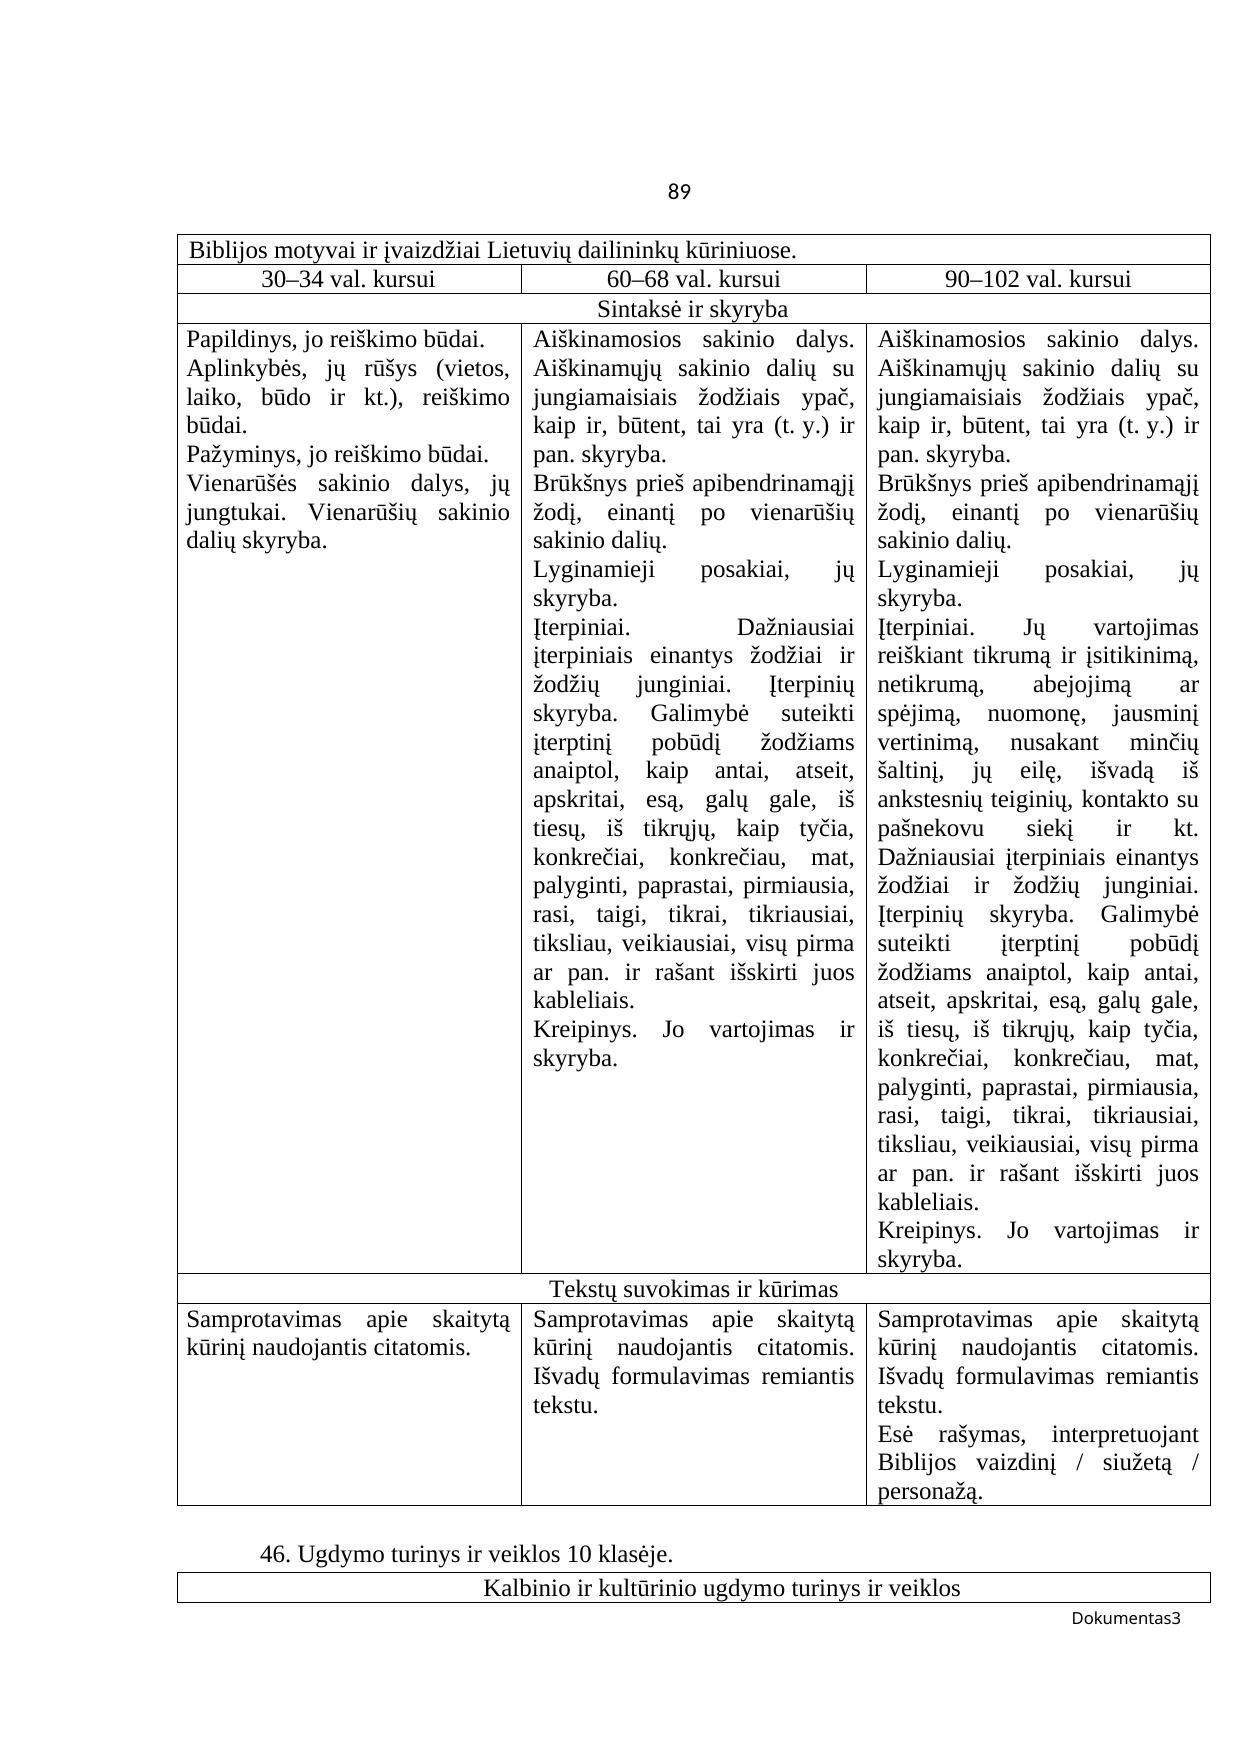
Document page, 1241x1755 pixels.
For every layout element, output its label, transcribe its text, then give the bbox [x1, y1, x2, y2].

table_cell Aiškinamosios sakinio dalys. Aiškinamųjų sakinio dalių su jungiamaisiais žodžiais ypač, kaip ir, būtent, tai yra (t. y.) ir pan. skyryba. Brūkšnys prieš apibendrinamąjį žodį, einantį po vienarūšių sakinio dalių. Lyginamieji posakiai, jų skyryba. Įterpiniai. Dažniausiai įterpiniais einantys žodžiai ir žodžių junginiai. Įterpinių skyryba. Galimybė suteikti įterptinį pobūdį žodžiams anaiptol, kaip antai, atseit, apskritai, esą, galų gale, iš tiesų, iš tikrųjų, kaip tyčia, konkrečiai, konkrečiau, mat, palyginti, paprastai, pirmiausia, rasi, taigi, tikrai, tikriausiai, tiksliau, veikiausiai, visų pirma ar pan. ir rašant išskirti juos kableliais. Kreipinys. Jo vartojimas ir skyryba. [522, 324, 866, 1273]
table_cell Papildinys, jo reiškimo būdai. Aplinkybės, jų rūšys (vietos, laiko, būdo ir kt.), reiškimo būdai. Pažyminys, jo reiškimo būdai. Vienarūšės sakinio dalys, jų jungtukai. Vienarūšių sakinio dalių skyryba. [178, 324, 521, 1273]
table_cell Samprotavimas apie skaitytą kūrinį naudojantis citatomis. Išvadų formulavimas remiantis tekstu. Esė rašymas, interpretuojant Biblijos vaizdinį / siužetą / personažą. [867, 1304, 1210, 1505]
table_cell Samprotavimas apie skaitytą kūrinį naudojantis citatomis. [178, 1304, 521, 1505]
table_cell Biblijos motyvai ir įvaizdžiai Lietuvių dailininkų kūriniuose. [178, 235, 1210, 263]
text 46. Ugdymo turinys ir veiklos 10 klasėje. [260, 1539, 1181, 1568]
table_header Kalbinio ir kultūrinio ugdymo turinys ir veiklos [178, 1573, 1210, 1602]
table_cell 30–34 val. kursui [178, 265, 521, 293]
table_cell Tekstų suvokimas ir kūrimas [178, 1274, 1210, 1303]
table_cell Aiškinamosios sakinio dalys. Aiškinamųjų sakinio dalių su jungiamaisiais žodžiais ypač, kaip ir, būtent, tai yra (t. y.) ir pan. skyryba. Brūkšnys prieš apibendrinamąjį žodį, einantį po vienarūšių sakinio dalių. Lyginamieji posakiai, jų skyryba. Įterpiniai. Jų vartojimas reiškiant tikrumą ir įsitikinimą, netikrumą, abejojimą ar spėjimą, nuomonę, jausminį vertinimą, nusakant minčių šaltinį, jų eilę, išvadą iš ankstesnių teiginių, kontakto su pašnekovu siekį ir kt. Dažniausiai įterpiniais einantys žodžiai ir žodžių junginiai. Įterpinių skyryba. Galimybė suteikti įterptinį pobūdį žodžiams anaiptol, kaip antai, atseit, apskritai, esą, galų gale, iš tiesų, iš tikrųjų, kaip tyčia, konkrečiai, konkrečiau, mat, palyginti, paprastai, pirmiausia, rasi, taigi, tikrai, tikriausiai, tiksliau, veikiausiai, visų pirma ar pan. ir rašant išskirti juos kableliais. Kreipinys. Jo vartojimas ir skyryba. [867, 324, 1210, 1273]
table_cell Samprotavimas apie skaitytą kūrinį naudojantis citatomis. Išvadų formulavimas remiantis tekstu. [522, 1304, 866, 1505]
table_cell 90–102 val. kursui [867, 265, 1210, 293]
table_cell 60–68 val. kursui [522, 265, 866, 293]
table_cell Sintaksė ir skyryba [178, 294, 1210, 323]
